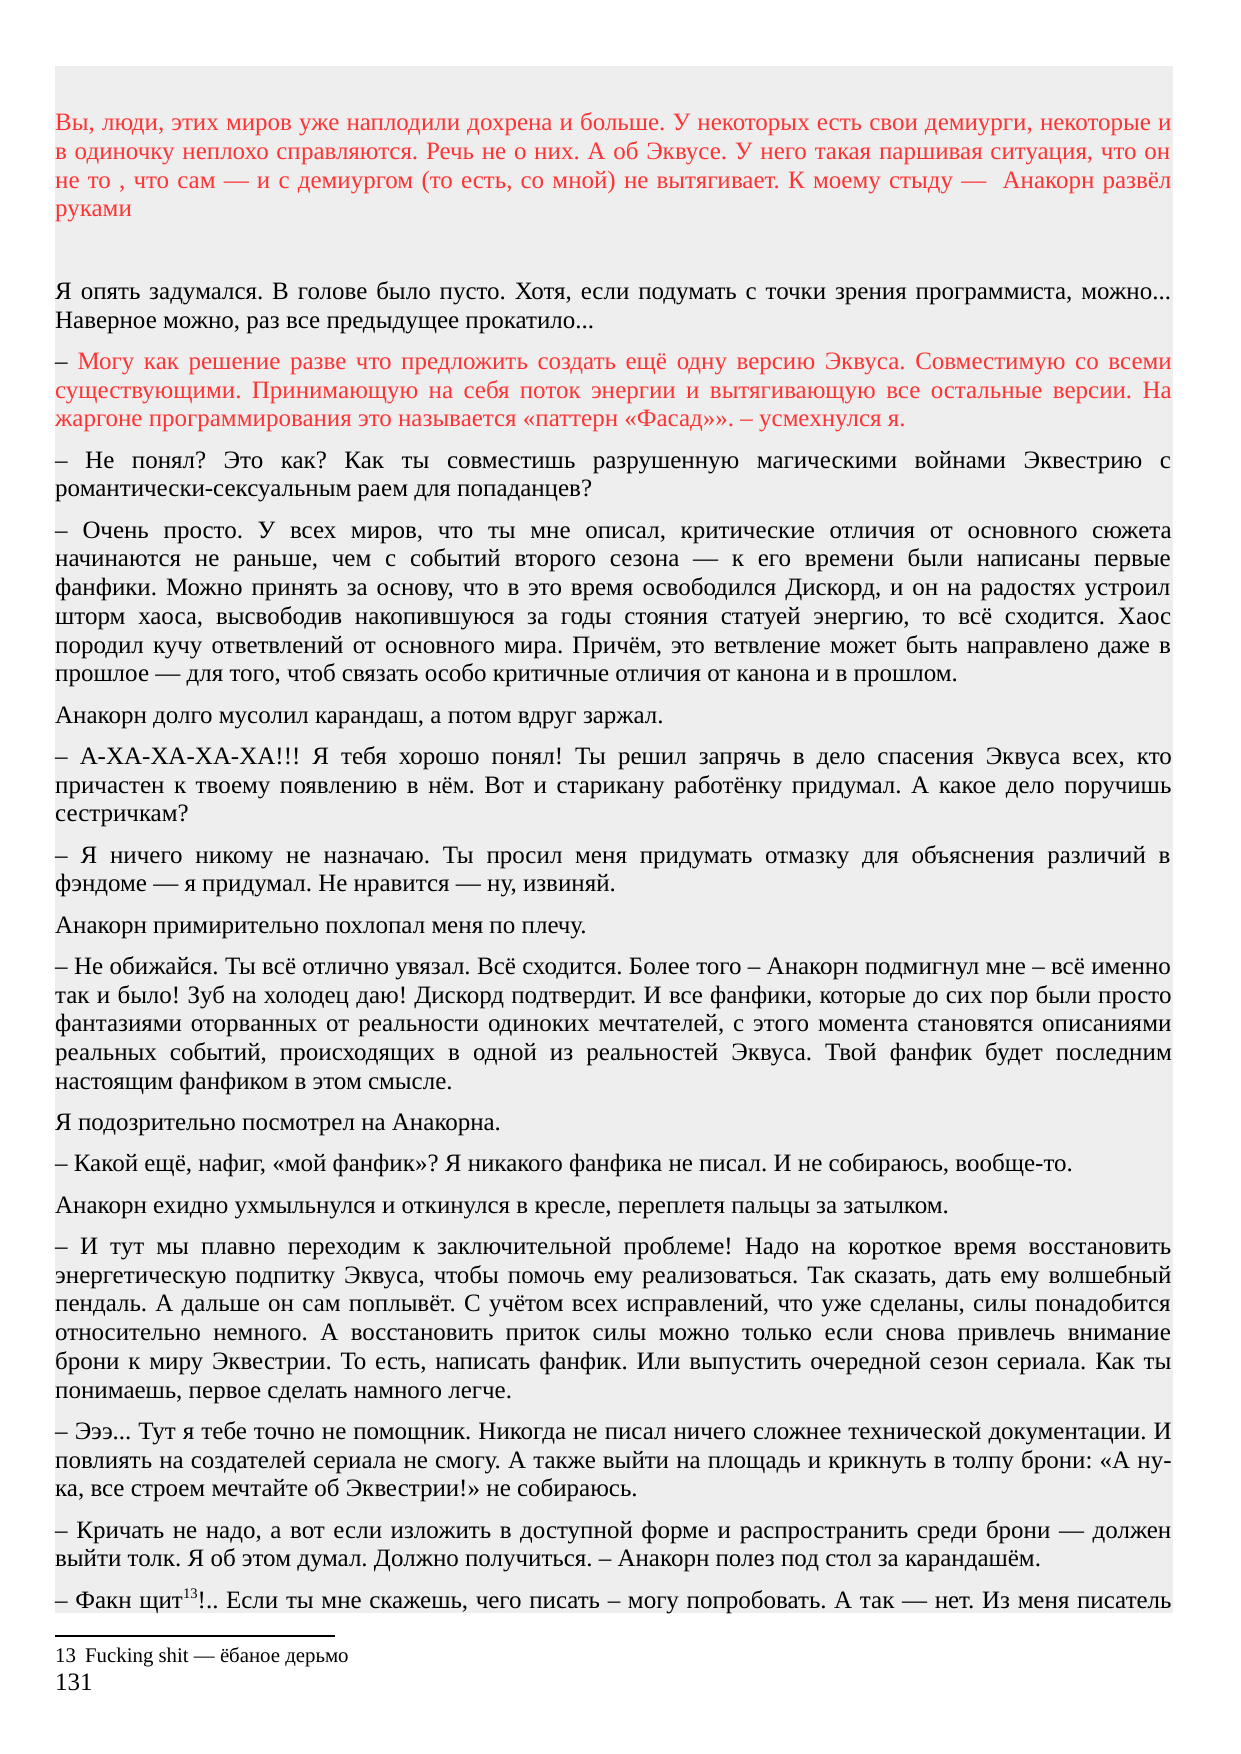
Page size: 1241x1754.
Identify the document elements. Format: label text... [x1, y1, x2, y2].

text – Не понял? Это как? Как ты совместишь разрушенную магическими войнами Эквестрию с романтически-сексуальным раем для попаданцев? [55, 445, 1173, 502]
text – А-ХА-ХА-ХА-ХА!!! Я тебя хорошо понял! Ты решил запрячь в дело спасения Эквуса всех, кто причастен к твоему появлению в нём. Вот и старикану работёнку придумал. А какое дело поручишь сестричкам? [55, 741, 1173, 827]
text – Кричать не надо, а вот если изложить в доступной форме и распространить среди брони — должен выйти толк. Я об этом думал. Должно получиться. – Анакорн полез под стол за карандашём. [55, 1515, 1173, 1572]
text – Я ничего никому не назначаю. Ты просил меня придумать отмазку для объяснения различий в фэндоме — я придумал. Не нравится — ну, извиняй. [55, 840, 1173, 897]
text – Очень просто. У всех миров, что ты мне описал, критические отличия от основного сюжета начинаются не раньше, чем с событий второго сезона — к его времени были написаны первые фанфики. Можно принять за основу, что в это время освободился Дискорд, и он на радостях устроил шторм хаоса, высвободив накопившуюся за годы стояния статуей энергию, то всё сходится. Хаос породил кучу ответвлений от основного мира. Причём, это ветвление может быть направлено даже в прошлое — для того, чтоб связать особо критичные отличия от канона и в прошлом. [55, 515, 1173, 687]
text – Могу как решение разве что предложить создать ещё одну версию Эквуса. Совместимую со всеми существующими. Принимающую на себя поток энергии и вытягивающую все остальные версии. На жаргоне программирования это называется «паттерн «Фасад»». – усмехнулся я. [55, 346, 1173, 432]
text – Эээ... Тут я тебе точно не помощник. Никогда не писал ничего сложнее технической документации. И повлиять на создателей сериала не смогу. А также выйти на площадь и крикнуть в толпу брони: «А ну-ка, все строем мечтайте об Эквестрии!» не собираюсь. [55, 1416, 1173, 1502]
text Анакорн примирительно похлопал меня по плечу. [55, 910, 1173, 938]
text Анакорн ехидно ухмыльнулся и откинулся в кресле, переплетя пальцы за затылком. [55, 1190, 1173, 1218]
text Вы, люди, этих миров уже наплодили дохрена и больше. У некоторых есть свои демиурги, некоторые и в одиночку неплохо справляются. Речь не о них. А об Эквусе. У него такая паршивая ситуация, что он не то , что сам — и с демиургом (то есть, со мной) не вытягивает. К моему стыду — Анакорн развёл руками [55, 107, 1173, 222]
text – Не обижайся. Ты всё отлично увязал. Всё сходится. Более того – Анакорн подмигнул мне – всё именно так и было! Зуб на холодец даю! Дискорд подтвердит. И все фанфики, которые до сих пор были просто фантазиями оторванных от реальности одиноких мечтателей, с этого момента становятся описаниями реальных событий, происходящих в одной из реальностей Эквуса. Твой фанфик будет последним настоящим фанфиком в этом смысле. [55, 951, 1173, 1095]
text – Факн щит!.. Если ты мне скажешь, чего писать – могу попробовать. А так — нет. Из меня писатель [55, 1585, 1173, 1613]
text – Какой ещё, нафиг, «мой фанфик»? Я никакого фанфика не писал. И не собираюсь, вообще-то. [55, 1148, 1173, 1177]
text Анакорн долго мусолил карандаш, а потом вдруг заржал. [55, 700, 1173, 728]
text Я опять задумался. В голове было пусто. Хотя, если подумать с точки зрения программиста, можно... Наверное можно, раз все предыдущее прокатило... [55, 276, 1173, 333]
text – И тут мы плавно переходим к заключительной проблеме! Надо на короткое время восстановить энергетическую подпитку Эквуса, чтобы помочь ему реализоваться. Так сказать, дать ему волшебный пендаль. А дальше он сам поплывёт. С учётом всех исправлений, что уже сделаны, силы понадобится относительно немного. А восстановить приток силы можно только если снова привлечь внимание брони к миру Эквестрии. То есть, написать фанфик. Или выпустить очередной сезон сериала. Как ты понимаешь, первое сделать намного легче. [55, 1231, 1173, 1403]
text Fucking shit — ёбаное дерьмо [55, 1642, 1173, 1667]
text Я подозрительно посмотрел на Анакорна. [55, 1107, 1173, 1136]
